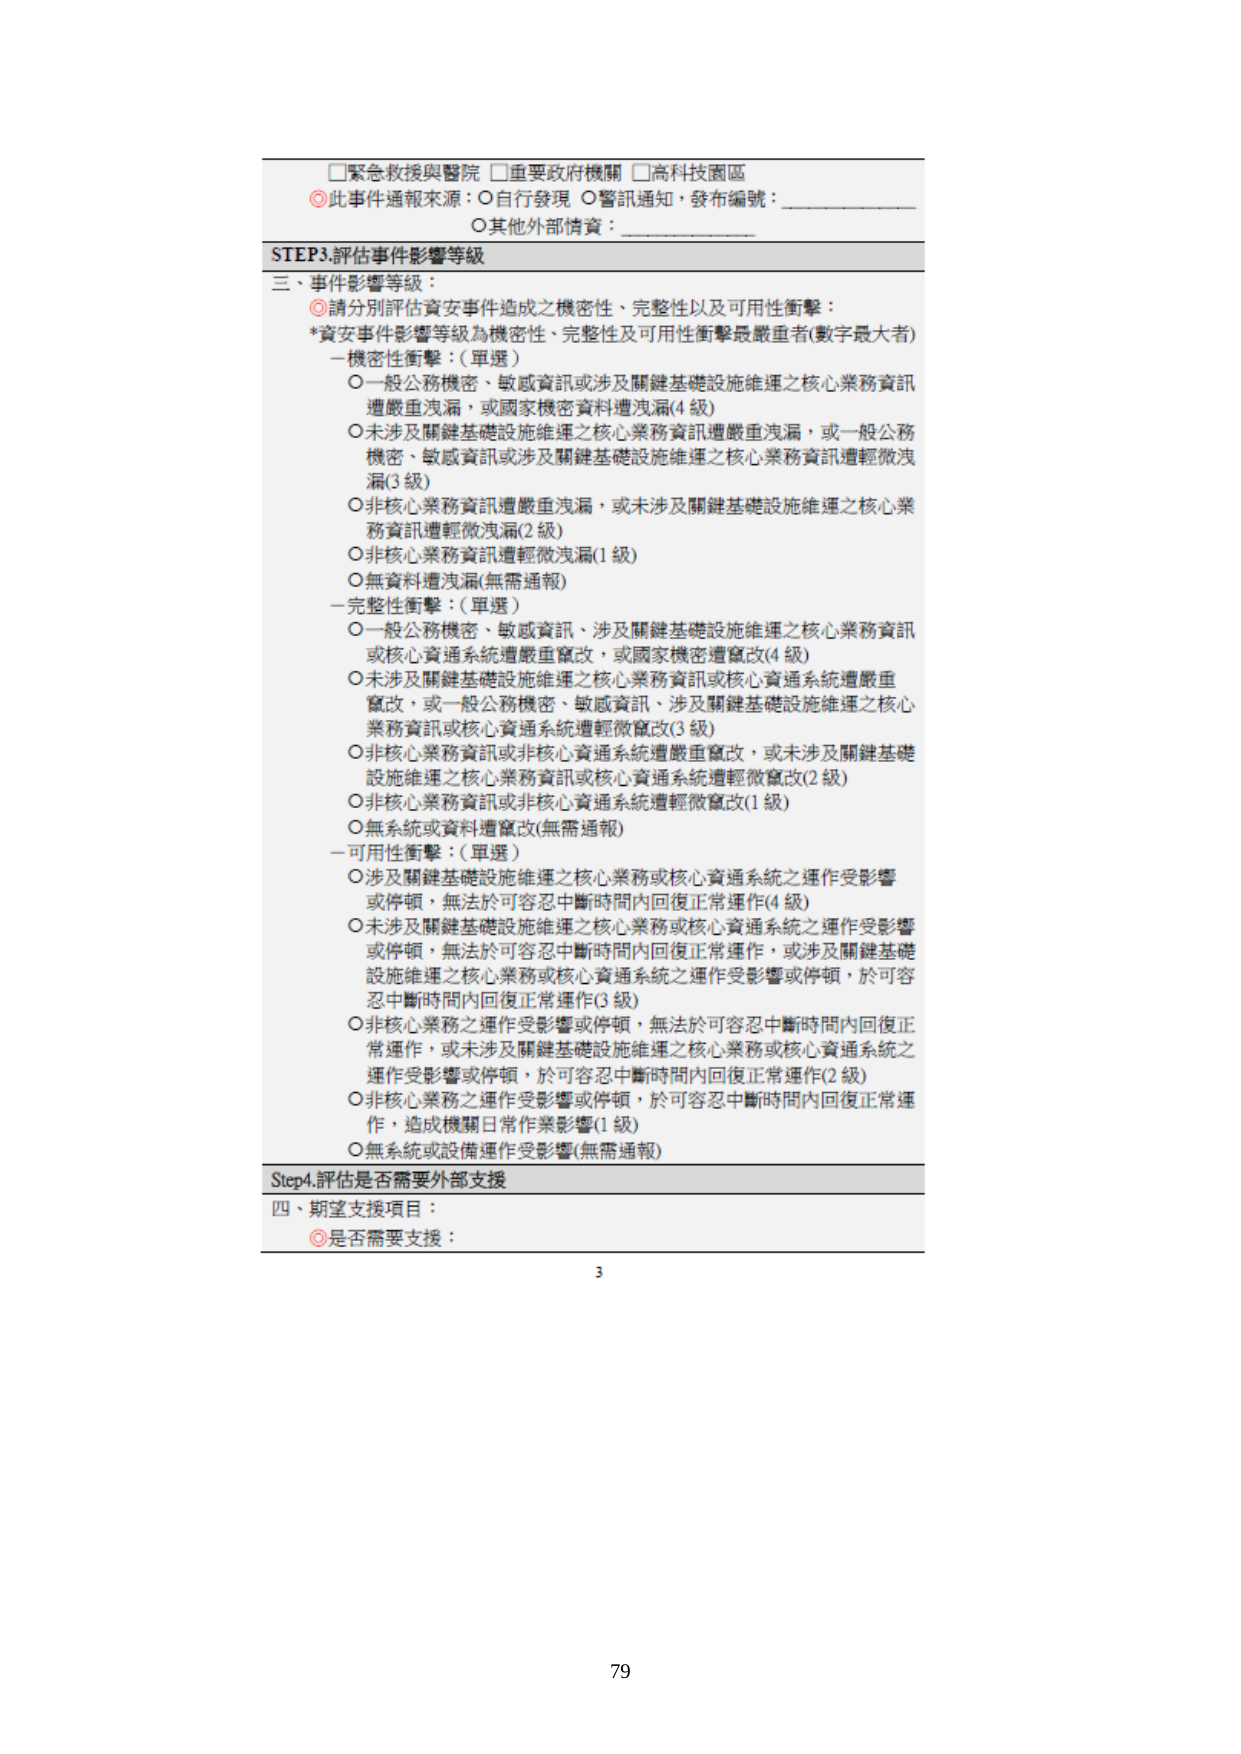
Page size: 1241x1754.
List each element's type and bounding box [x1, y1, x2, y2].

picture [312, 73, 835, 1287]
